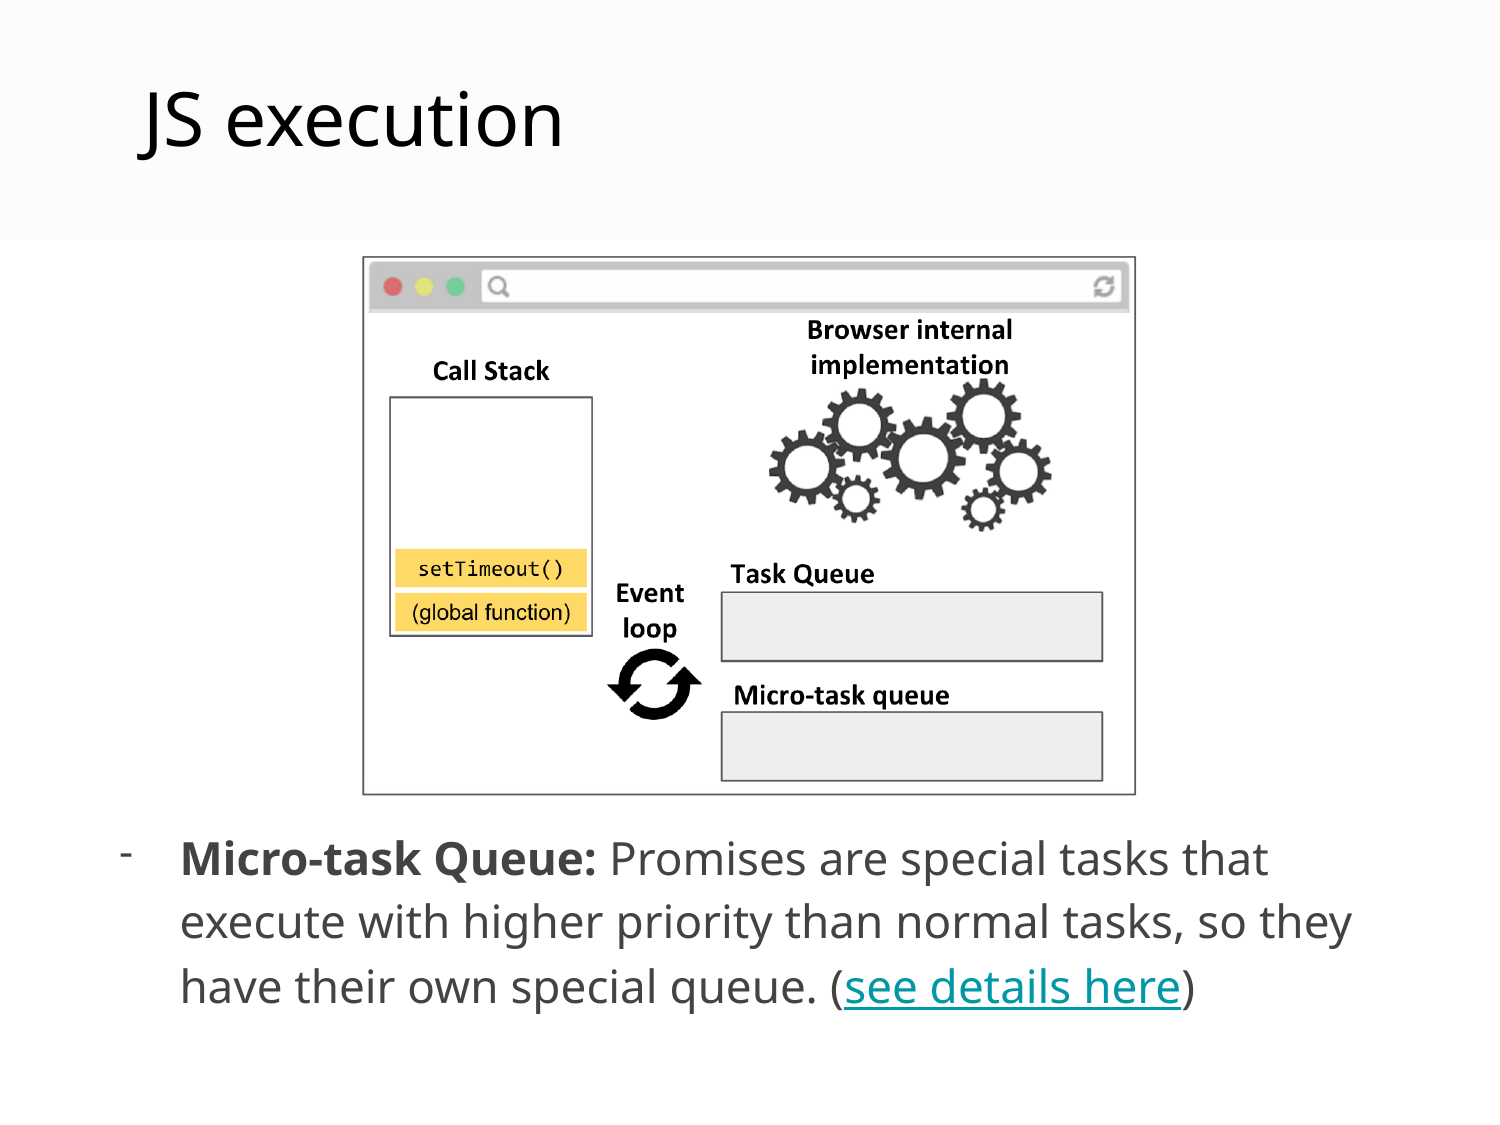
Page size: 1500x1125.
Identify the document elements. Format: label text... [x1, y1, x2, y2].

picture [354, 248, 1146, 806]
list Micro-task Queue: Promises are special tasks that execute with higher priority than normal tasks, so they have their own special queue. (see details here) [89, 806, 1372, 1111]
title JS execution [128, 56, 1372, 183]
